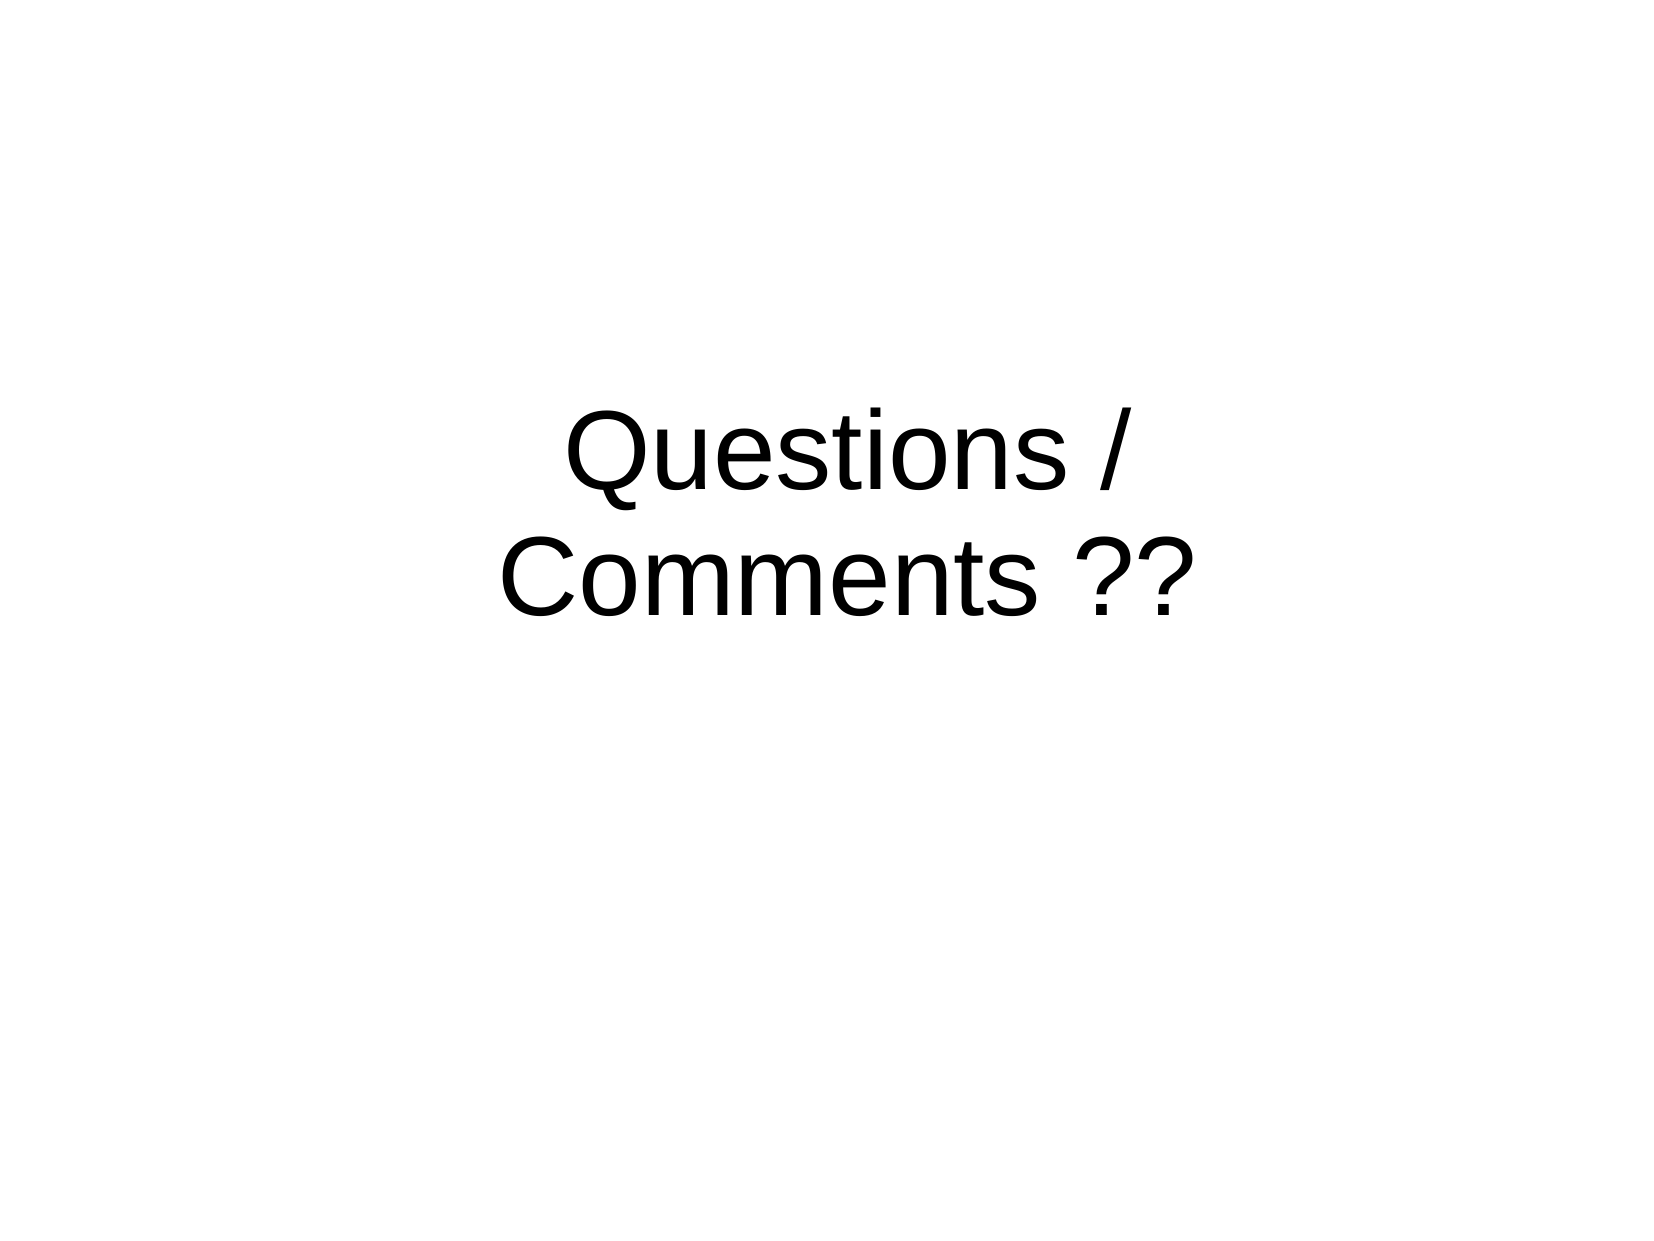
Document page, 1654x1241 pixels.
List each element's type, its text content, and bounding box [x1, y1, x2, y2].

text_box Questions / Comments ?? [300, 255, 1396, 647]
